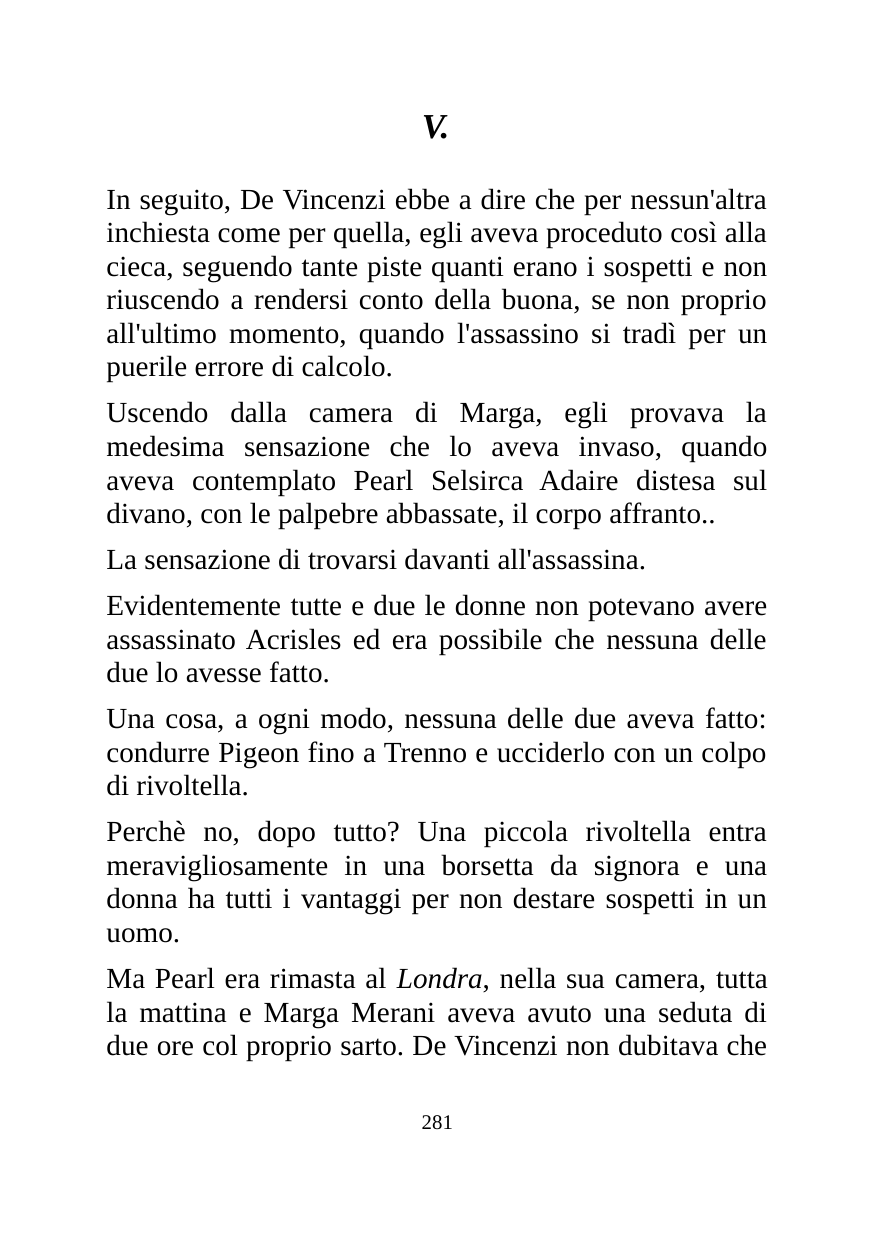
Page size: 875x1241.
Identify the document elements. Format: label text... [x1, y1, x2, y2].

text Uscendo dalla camera di Marga, egli provava la medesima sensazione che lo aveva invaso, quando aveva contemplato Pearl Selsirca Adaire distesa sul divano, con le palpebre abbassate, il corpo affranto.. [106, 396, 768, 530]
text In seguito, De Vincenzi ebbe a dire che per nessun'altra inchiesta come per quella, egli aveva proceduto così alla cieca, seguendo tante piste quanti erano i sospetti e non riuscendo a rendersi conto della buona, se non proprio all'ultimo momento, quando l'assassino si tradì per un puerile errore di calcolo. [106, 182, 768, 383]
subtitle V. [106, 106, 768, 146]
text Una cosa, a ogni modo, nessuna delle due aveva fatto: condurre Pigeon fino a Trenno e ucciderlo con un colpo di rivoltella. [106, 701, 768, 802]
text Evidentemente tutte e due le donne non potevano avere assassinato Acrisles ed era possibile che nessuna delle due lo avesse fatto. [106, 588, 768, 689]
text Ma Pearl era rimasta al Londra, nella sua camera, tutta la mattina e Marga Merani aveva avuto una seduta di due ore col proprio sarto. De Vincenzi non dubitava che [106, 961, 768, 1062]
text La sensazione di trovarsi davanti all'assassina. [106, 542, 768, 576]
text Perchè no, dopo tutto? Una piccola rivoltella entra meravigliosamente in una borsetta da signora e una donna ha tutti i vantaggi per non destare sospetti in un uomo. [106, 814, 768, 949]
